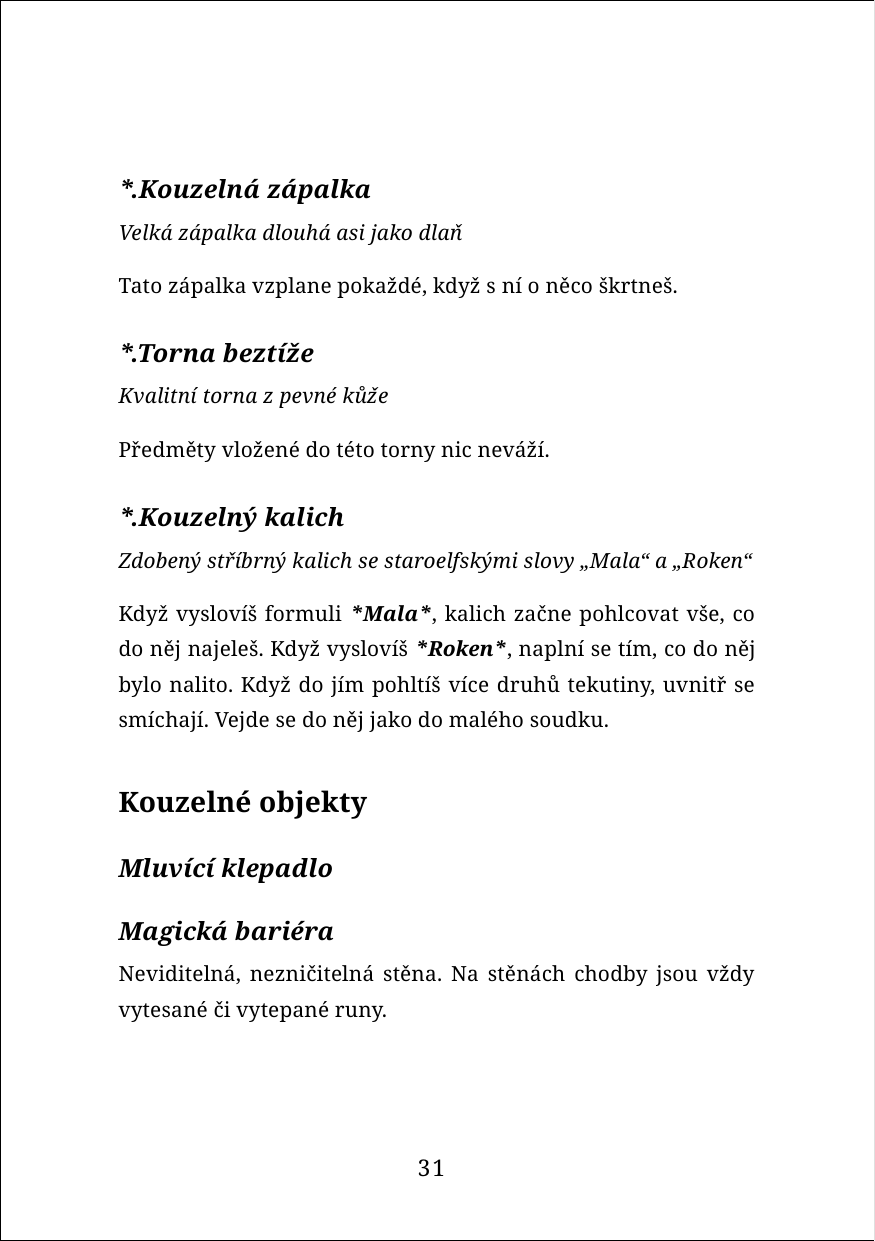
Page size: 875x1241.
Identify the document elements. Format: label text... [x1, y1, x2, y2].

subtitle *.Kouzelná zápalka [118, 172, 756, 206]
subtitle Kouzelné objekty [118, 782, 756, 821]
subtitle Mluvící klepadlo [118, 850, 756, 884]
text Kvalitní torna z pevné kůže [118, 382, 756, 410]
subtitle *.Torna beztíže [118, 336, 756, 370]
text Neviditelná, nezničitelná stěna. Na stěnách chodby jsou vždy vytesané či vytepané runy. [118, 959, 756, 1023]
text Tato zápalka vzplane pokaždé, když s ní o něco škrtneš. [118, 271, 756, 299]
text Velká zápalka dlouhá asi jako dlaň [118, 218, 756, 246]
text Předměty vložené do této torny nic neváží. [118, 435, 756, 463]
text Zdobený stříbrný kalich se staroelfskými slovy „Mala“ a „Roken“ [118, 546, 756, 574]
text Když vyslovíš formuli *Mala*, kalich začne pohlcovat vše, co do něj najeleš. Když vyslovíš *Roken*, naplní se tím, co do něj bylo nalito. Když do jím pohltíš více druhů tekutiny, uvnitř se smíchají. Vejde se do něj jako do malého soudku. [118, 599, 756, 734]
subtitle Magická bariéra [118, 914, 756, 948]
subtitle *.Kouzelný kalich [118, 500, 756, 534]
